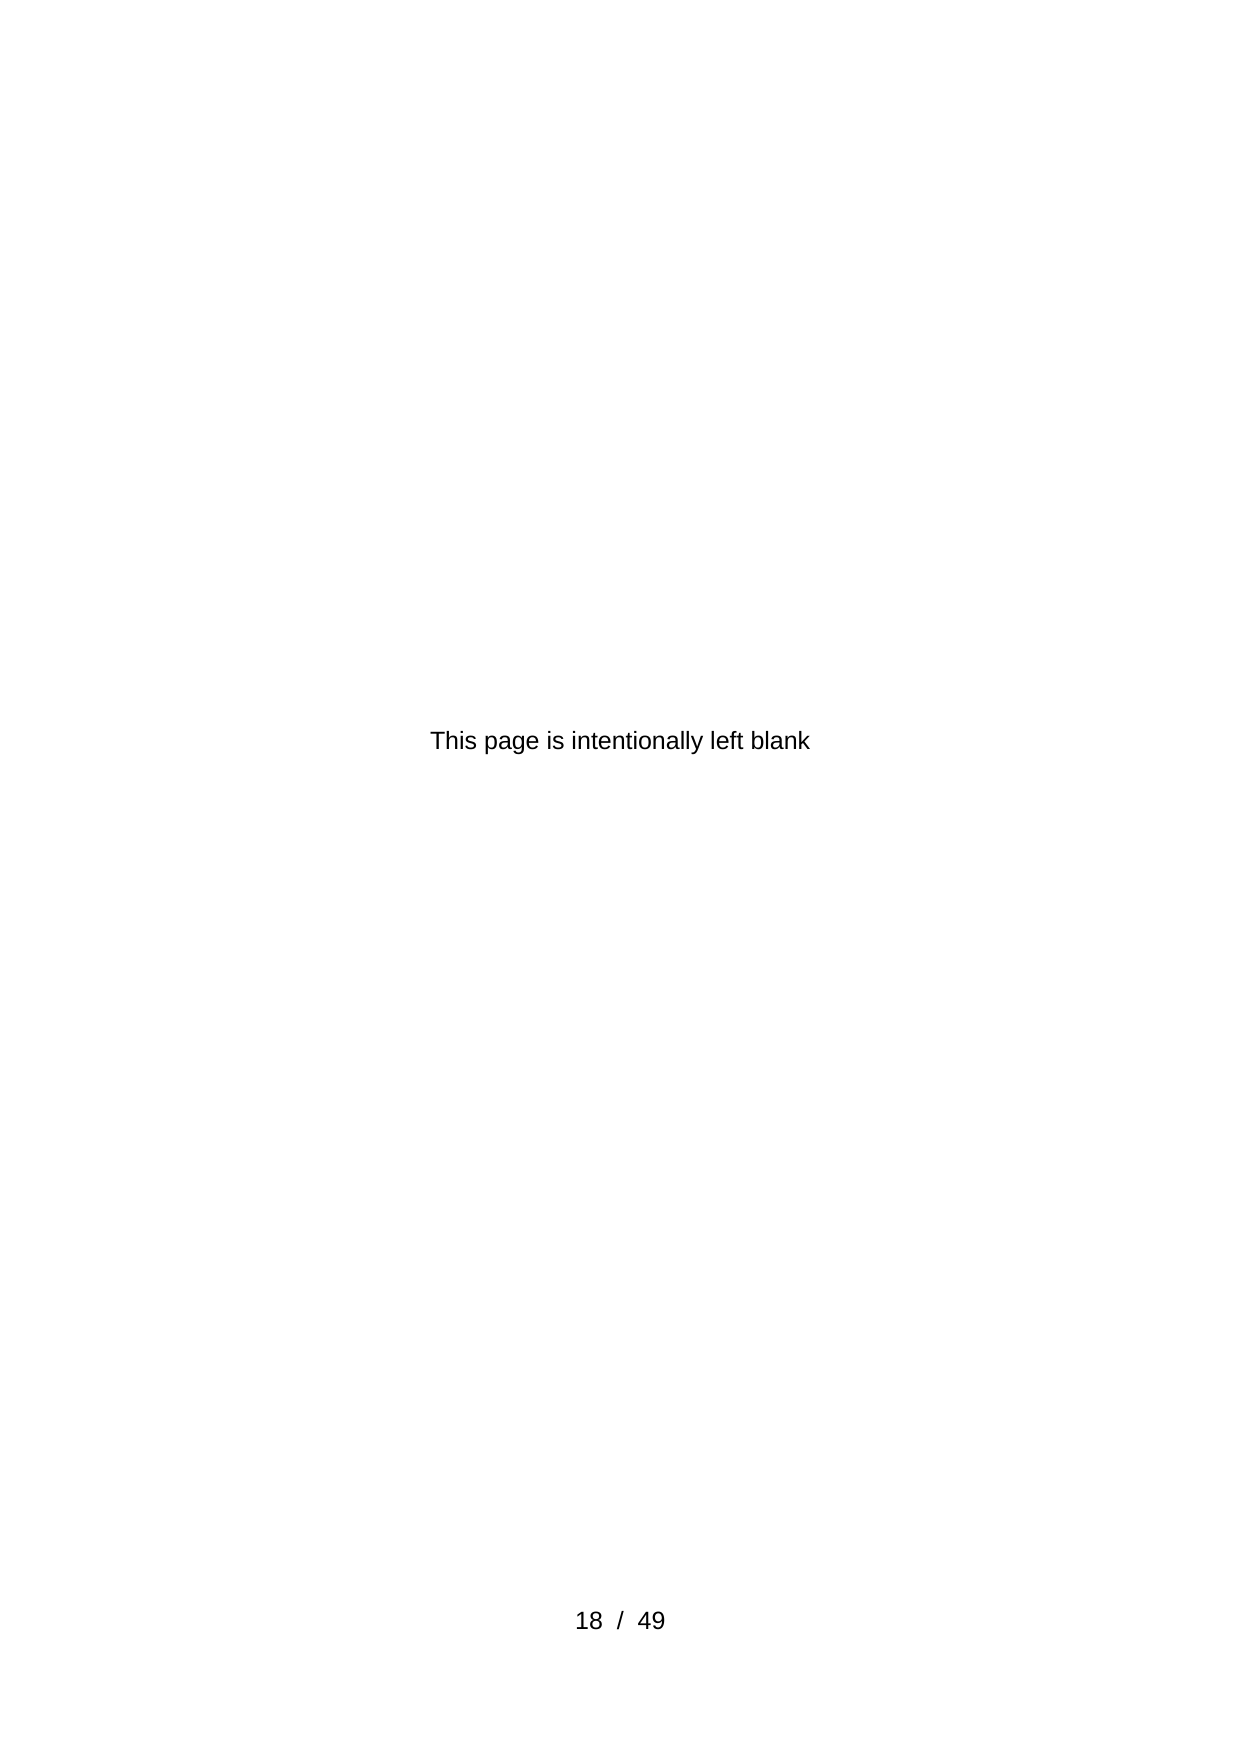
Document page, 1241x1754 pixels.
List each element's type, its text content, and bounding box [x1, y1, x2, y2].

text This page is intentionally left blank [118, 726, 1122, 755]
